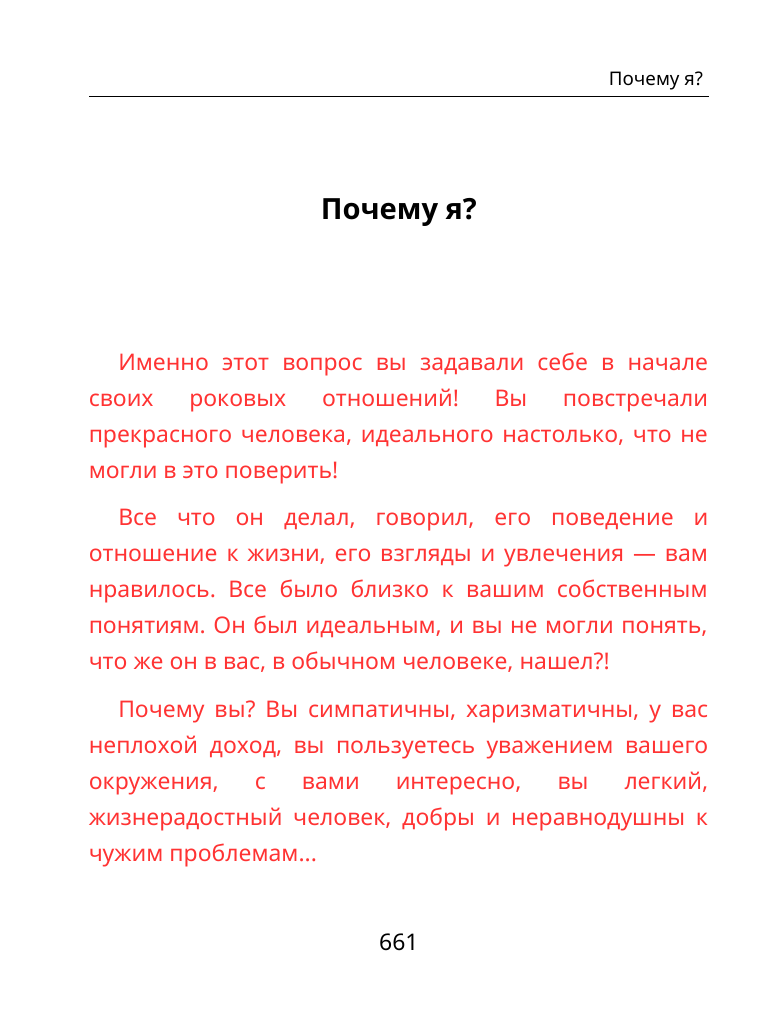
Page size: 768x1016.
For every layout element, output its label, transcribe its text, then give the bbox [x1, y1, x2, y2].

text Почему вы? Вы симпатичны, харизматичны, у вас неплохой доход, вы пользуетесь уважением вашего окружения, с вами интересно, вы легкий, жизнерадостный человек, добры и неравнодушны к чужим проблемам... [88, 693, 709, 868]
text Именно этот вопрос вы задавали себе в начале своих роковых отношений! Вы повстречали прекрасного человека, идеального настолько, что не могли в это поверить! [88, 346, 709, 485]
text Все что он делал, говорил, его поведение и отношение к жизни, его взгляды и увлечения — вам нравилось. Все было близко к вашим собственным понятиям. Он был идеальным, и вы не могли понять, что же он в вас, в обычном человеке, нашел?! [88, 501, 709, 676]
subtitle Почему я? [88, 185, 709, 228]
